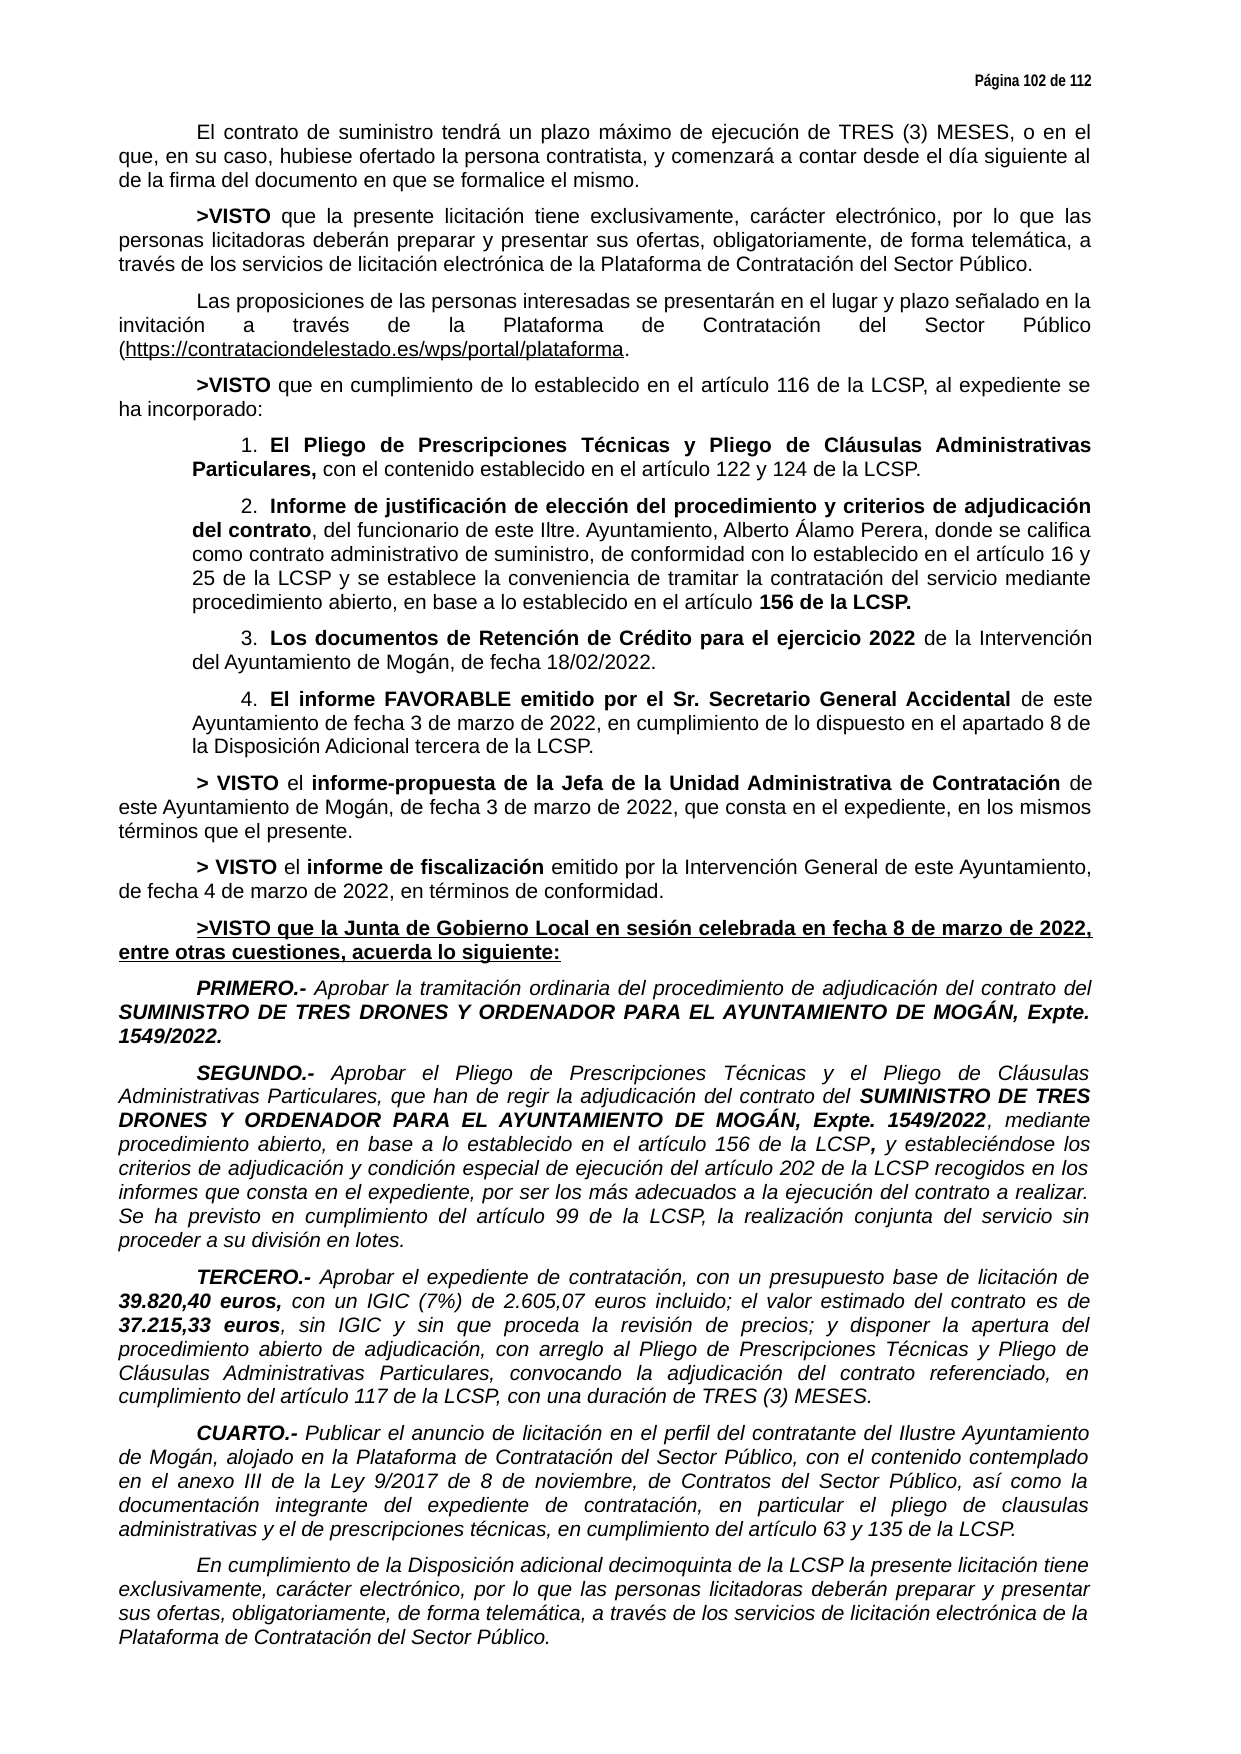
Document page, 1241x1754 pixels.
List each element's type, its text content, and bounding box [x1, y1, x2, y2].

list Informe de justificación de elección del procedimiento y criterios de adjudicación del contrato, del funcionario de este Iltre. Ayuntamiento, Alberto Álamo Perera, donde se califica como contrato administrativo de suministro, de conformidad con lo establecido en el artículo 16 y 25 de la LCSP y se establece la conveniencia de tramitar la contratación del servicio mediante procedimiento abierto, en base a lo establecido en el artículo 156 de la LCSP. [162, 494, 1092, 613]
list Los documentos de Retención de Crédito para el ejercicio 2022 de la Intervención del Ayuntamiento de Mogán, de fecha 18/02/2022. [162, 626, 1092, 674]
text >VISTO que la presente licitación tiene exclusivamente, carácter electrónico, por lo que las personas licitadoras deberán preparar y presentar sus ofertas, obligatoriamente, de forma telemática, a través de los servicios de licitación electrónica de la Plataforma de Contratación del Sector Público. [118, 204, 1092, 276]
list El Pliego de Prescripciones Técnicas y Pliego de Cláusulas Administrativas Particulares, con el contenido establecido en el artículo 122 y 124 de la LCSP. [162, 433, 1092, 481]
text En cumplimiento de la Disposición adicional decimoquinta de la LCSP la presente licitación tiene exclusivamente, carácter electrónico, por lo que las personas licitadoras deberán preparar y presentar sus ofertas, obligatoriamente, de forma telemática, a través de los servicios de licitación electrónica de la Plataforma de Contratación del Sector Público. [118, 1553, 1092, 1649]
text CUARTO.- Publicar el anuncio de licitación en el perfil del contratante del Ilustre Ayuntamiento de Mogán, alojado en la Plataforma de Contratación del Sector Público, con el contenido contemplado en el anexo III de la Ley 9/2017 de 8 de noviembre, de Contratos del Sector Público, así como la documentación integrante del expediente de contratación, en particular el pliego de clausulas administrativas y el de prescripciones técnicas, en cumplimiento del artículo 63 y 135 de la LCSP. [118, 1421, 1092, 1541]
text > VISTO el informe-propuesta de la Jefa de la Unidad Administrativa de Contratación de este Ayuntamiento de Mogán, de fecha 3 de marzo de 2022, que consta en el expediente, en los mismos términos que el presente. [118, 771, 1092, 843]
text PRIMERO.- Aprobar la tramitación ordinaria del procedimiento de adjudicación del contrato del SUMINISTRO DE TRES DRONES Y ORDENADOR PARA EL AYUNTAMIENTO DE MOGÁN, Expte. 1549/2022. [118, 976, 1092, 1048]
text Las proposiciones de las personas interesadas se presentarán en el lugar y plazo señalado en la invitación a través de la Plataforma de Contratación del Sector Público (https://contrataciondelestado.es/wps/portal/plataforma. [118, 288, 1092, 360]
text >VISTO que en cumplimiento de lo establecido en el artículo 116 de la LCSP, al expediente se ha incorporado: [118, 373, 1092, 421]
text El contrato de suministro tendrá un plazo máximo de ejecución de TRES (3) MESES, o en el que, en su caso, hubiese ofertado la persona contratista, y comenzará a contar desde el día siguiente al de la firma del documento en que se formalice el mismo. [118, 120, 1092, 192]
text >VISTO que la Junta de Gobierno Local en sesión celebrada en fecha 8 de marzo de 2022, entre otras cuestiones, acuerda lo siguiente: [118, 916, 1092, 963]
text > VISTO el informe de fiscalización emitido por la Intervención General de este Ayuntamiento, de fecha 4 de marzo de 2022, en términos de conformidad. [118, 855, 1092, 903]
text SEGUNDO.- Aprobar el Pliego de Prescripciones Técnicas y el Pliego de Cláusulas Administrativas Particulares, que han de regir la adjudicación del contrato del SUMINISTRO DE TRES DRONES Y ORDENADOR PARA EL AYUNTAMIENTO DE MOGÁN, Expte. 1549/2022, mediante procedimiento abierto, en base a lo establecido en el artículo 156 de la LCSP, y estableciéndose los criterios de adjudicación y condición especial de ejecución del artículo 202 de la LCSP recogidos en los informes que consta en el expediente, por ser los más adecuados a la ejecución del contrato a realizar. Se ha previsto en cumplimiento del artículo 99 de la LCSP, la realización conjunta del servicio sin proceder a su división en lotes. [118, 1060, 1092, 1252]
text TERCERO.- Aprobar el expediente de contratación, con un presupuesto base de licitación de 39.820,40 euros, con un IGIC (7%) de 2.605,07 euros incluido; el valor estimado del contrato es de 37.215,33 euros, sin IGIC y sin que proceda la revisión de precios; y disponer la apertura del procedimiento abierto de adjudicación, con arreglo al Pliego de Prescripciones Técnicas y Pliego de Cláusulas Administrativas Particulares, convocando la adjudicación del contrato referenciado, en cumplimiento del artículo 117 de la LCSP, con una duración de TRES (3) MESES. [118, 1264, 1092, 1408]
list El informe FAVORABLE emitido por el Sr. Secretario General Accidental de este Ayuntamiento de fecha 3 de marzo de 2022, en cumplimiento de lo dispuesto en el apartado 8 de la Disposición Adicional tercera de la LCSP. [162, 686, 1092, 758]
